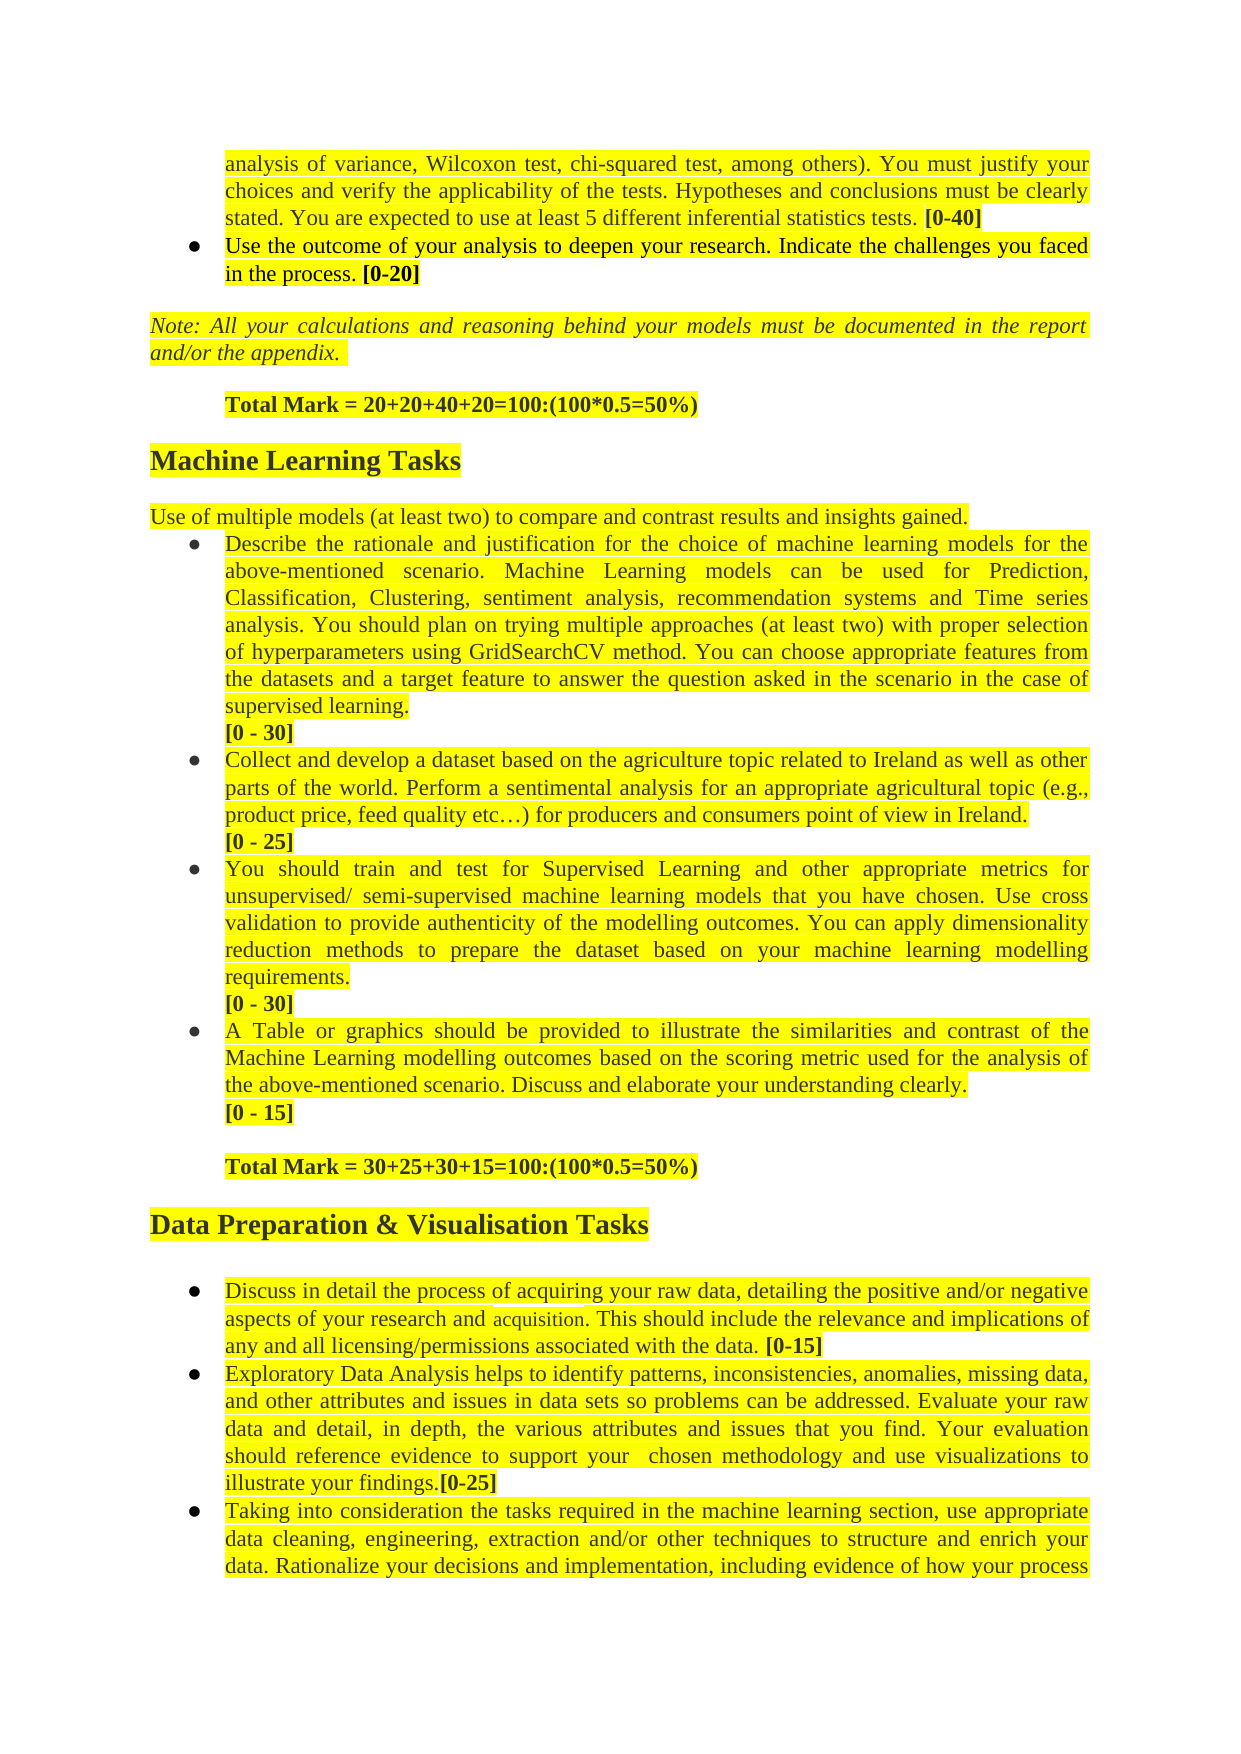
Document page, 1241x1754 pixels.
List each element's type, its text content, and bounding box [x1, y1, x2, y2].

list A Table or graphics should be provided to illustrate the similarities and contrast of the Machine Learning modelling outcomes based on the scoring metric used for the analysis of the above-mentioned scenario. Discuss and elaborate your understanding clearly. [187, 1017, 1090, 1098]
text [0 - 25] [225, 828, 1090, 854]
text Note: All your calculations and reasoning behind your models must be documented in the report and/or the appendix. [150, 312, 1090, 366]
list analysis of variance, Wilcoxon test, chi-squared test, among others). You must justify your choices and verify the applicability of the tests. Hypotheses and conclusions must be clearly stated. You are expected to use at least 5 different inferential statistics tests. [0-40] [187, 150, 1090, 231]
list Describe the rationale and justification for the choice of machine learning models for the above-mentioned scenario. Machine Learning models can be used for Prediction, Classification, Clustering, sentiment analysis, recommendation systems and Time series analysis. You should plan on trying multiple approaches (at least two) with proper selection of hyperparameters using GridSearchCV method. You can choose appropriate features from the datasets and a target feature to answer the question asked in the scenario in the case of supervised learning. [187, 530, 1090, 719]
list Exploratory Data Analysis helps to identify patterns, inconsistencies, anomalies, missing data, and other attributes and issues in data sets so problems can be addressed. Evaluate your raw data and detail, in depth, the various attributes and issues that you find. Your evaluation should reference evidence to support your chosen methodology and use visualizations to illustrate your findings.[0-25] [187, 1359, 1090, 1495]
list You should train and test for Supervised Learning and other appropriate metrics for unsupervised/ semi-supervised machine learning models that you have chosen. Use cross validation to provide authenticity of the modelling outcomes. You can apply dimensionality reduction methods to prepare the dataset based on your machine learning modelling requirements. [187, 855, 1090, 989]
text Data Preparation & Visualisation Tasks [150, 1207, 1090, 1241]
text Use of multiple models (at least two) to compare and contrast results and insights gained. [150, 503, 1090, 529]
text Total Mark = 20+20+40+20=100:(100*0.5=50%) [150, 391, 1090, 418]
text [0 - 30] [225, 719, 1090, 746]
list Collect and develop a dataset based on the agriculture topic related to Ireland as well as other parts of the world. Perform a sentimental analysis for an appropriate agricultural topic (e.g., product price, feed quality etc…) for producers and consumers point of view in Ireland. [187, 747, 1090, 827]
list Taking into consideration the tasks required in the machine learning section, use appropriate data cleaning, engineering, extraction and/or other techniques to structure and enrich your data. Rationalize your decisions and implementation, including evidence of how your process [187, 1496, 1090, 1578]
text [0 - 30] [225, 990, 1090, 1017]
text Total Mark = 30+25+30+15=100:(100*0.5=50%) [150, 1153, 1090, 1179]
text Machine Learning Tasks [150, 443, 1090, 477]
list Discuss in detail the process of acquiring your raw data, detailing the positive and/or negative aspects of your research and acquisition. This should include the relevance and implications of any and all licensing/permissions associated with the data. [0-15] [187, 1276, 1090, 1358]
text [0 - 15] [225, 1099, 1090, 1125]
list Use the outcome of your analysis to deepen your research. Indicate the challenges you faced in the process. [0-20] [187, 231, 1090, 286]
